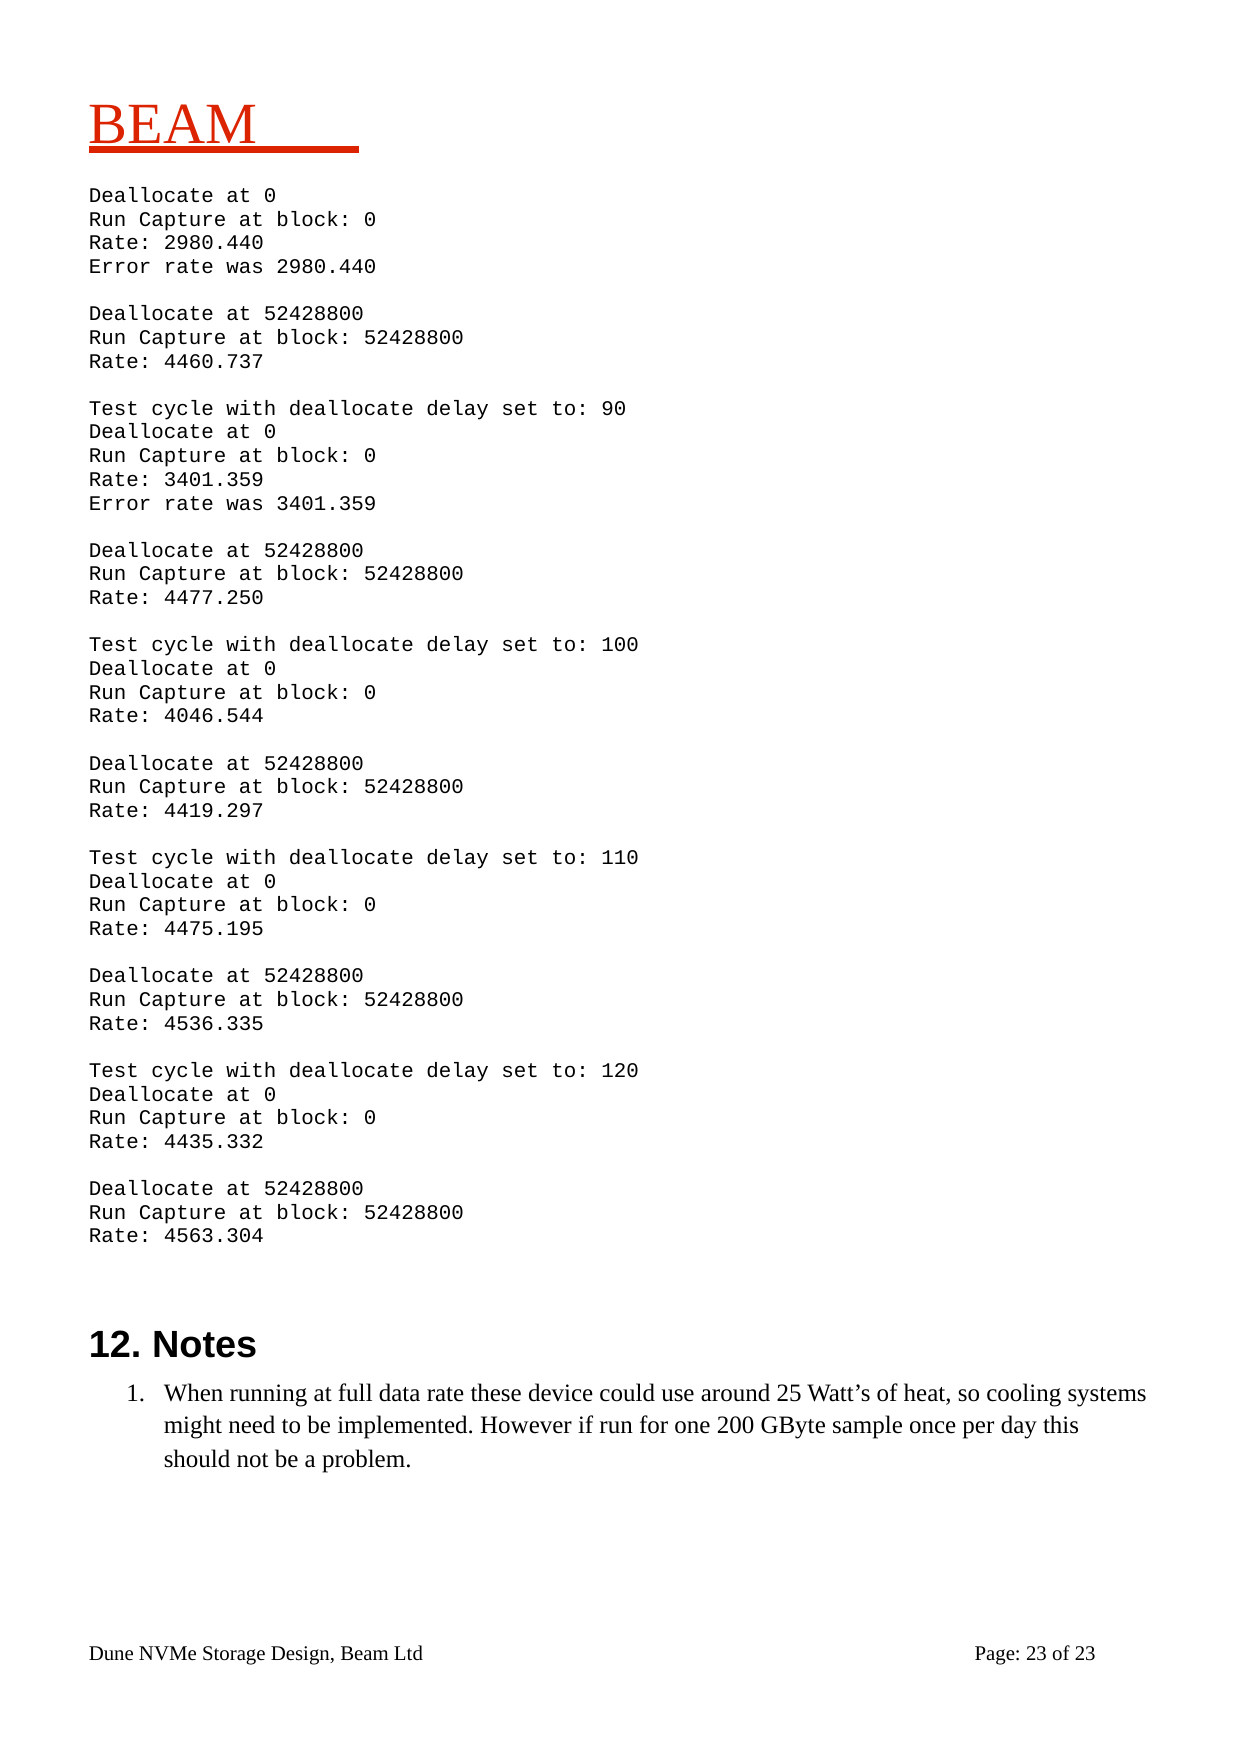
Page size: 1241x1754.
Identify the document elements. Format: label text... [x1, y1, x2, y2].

list When running at full data rate these device could use around 25 Watt’s of heat, so cooling systems might need to be implemented. However if run for one 200 GByte sample once per day this should not be a problem. [126, 1378, 1152, 1472]
subtitle Notes [88, 1321, 1152, 1365]
text Deallocate at 0 Run Capture at block: 0 Rate: 2980.440 Error rate was 2980.440 Deallocate at 52428800 Run Capture at block: 52428800 Rate: 4460.737 Test cycle with deallocate delay set to: 90 Deallocate at 0 Run Capture at block: 0 Rate: 3401.359 Error rate was 3401.359 Deallocate at 52428800 Run Capture at block: 52428800 Rate: 4477.250 Test cycle with deallocate delay set to: 100 Deallocate at 0 Run Capture at block: 0 Rate: 4046.544 Deallocate at 52428800 Run Capture at block: 52428800 Rate: 4419.297 Test cycle with deallocate delay set to: 110 Deallocate at 0 Run Capture at block: 0 Rate: 4475.195 Deallocate at 52428800 Run Capture at block: 52428800 Rate: 4536.335 Test cycle with deallocate delay set to: 120 Deallocate at 0 Run Capture at block: 0 Rate: 4435.332 Deallocate at 52428800 Run Capture at block: 52428800 Rate: 4563.304 [88, 185, 1152, 1296]
